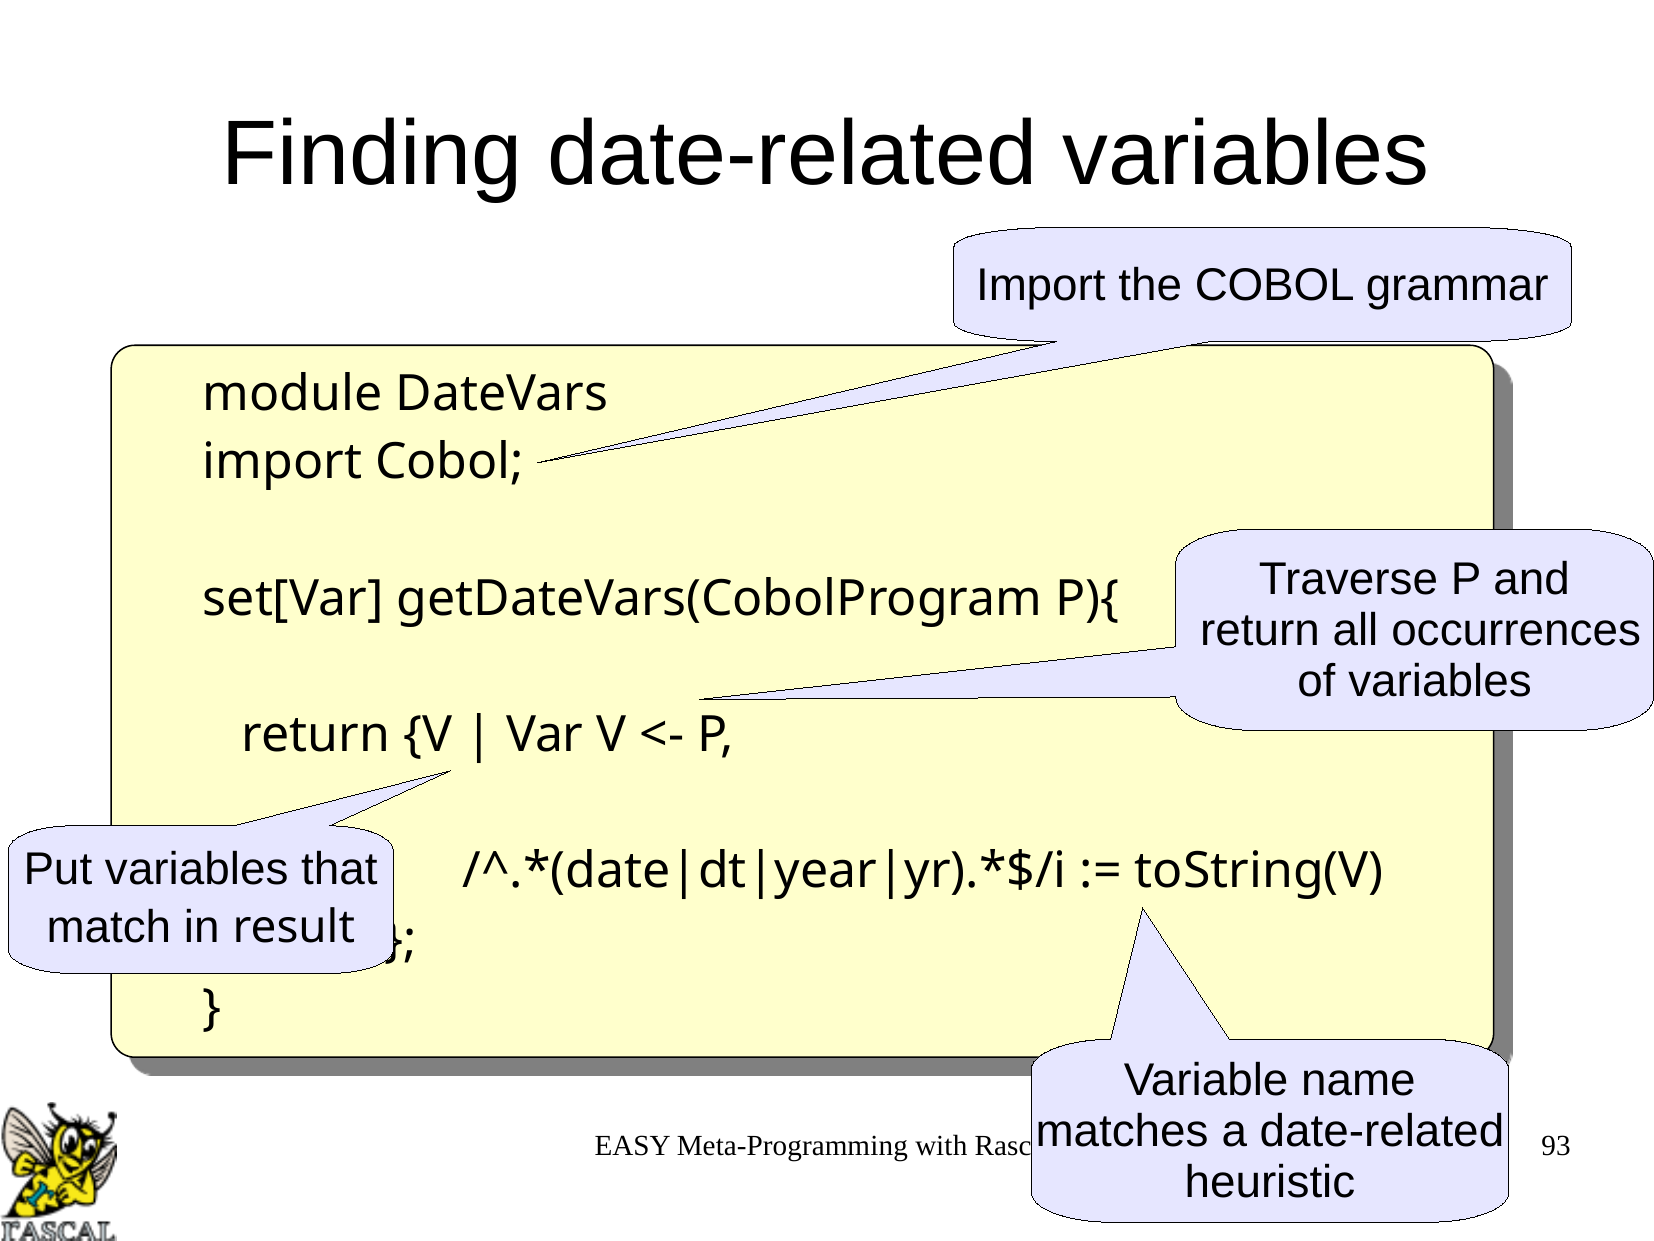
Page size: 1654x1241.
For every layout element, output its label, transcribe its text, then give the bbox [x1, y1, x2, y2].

picture [0, 1102, 117, 1241]
title Finding date-related variables [82, 49, 1571, 257]
text_box Variable name matches a date-related heuristic [1031, 907, 1509, 1223]
text_box [111, 974, 188, 1058]
text_box [1174, 345, 1483, 349]
text_box Put variables that match in result [8, 770, 451, 974]
text_box Traverse P and return all occurrences of variables [699, 529, 1654, 731]
text_box [111, 345, 1037, 825]
text_box module DateVars import Cobol; set[Var] getDateVars(CobolProgram P){ return {V | Var V <- P, /^.*(date|dt|year|yr).*$/i := toString(V) }; } [188, 349, 1611, 1060]
text_box Import the COBOL grammar [537, 227, 1572, 463]
